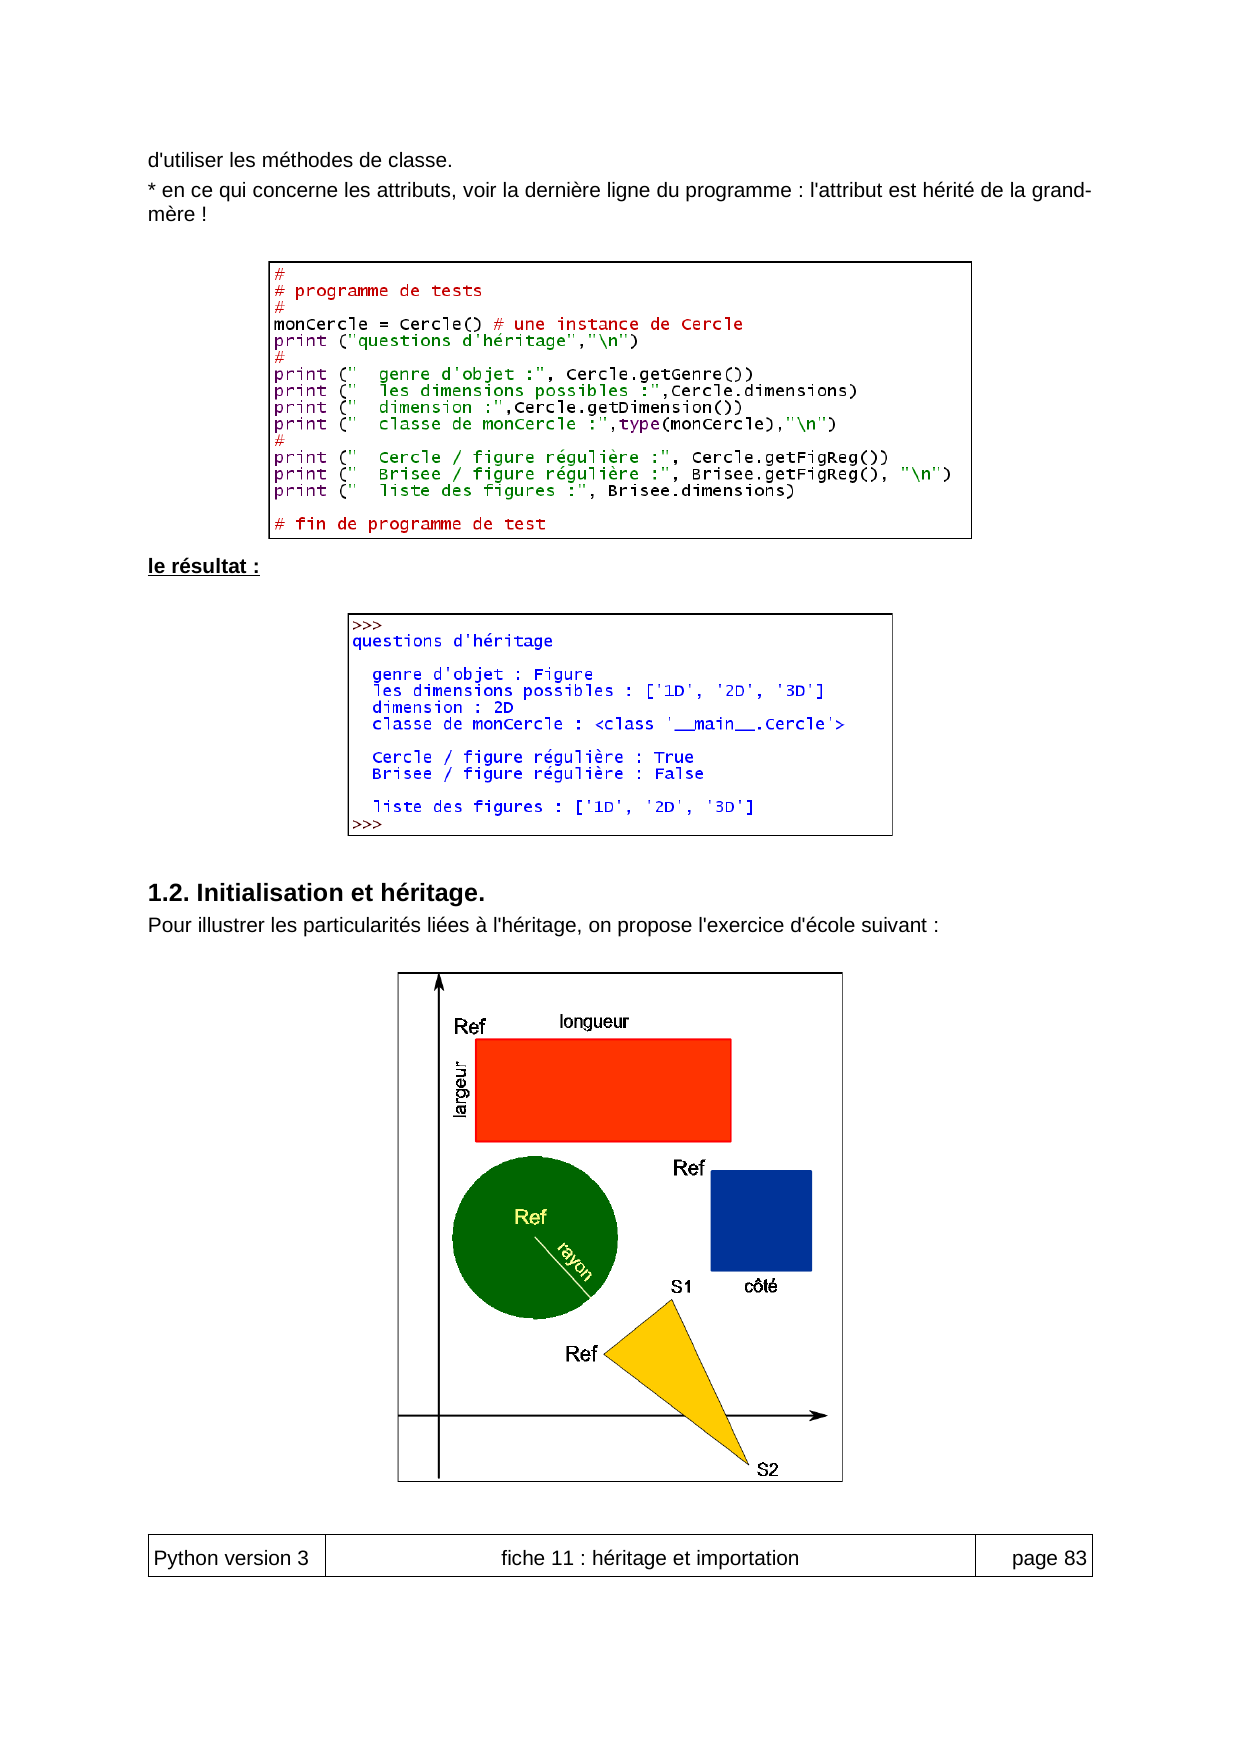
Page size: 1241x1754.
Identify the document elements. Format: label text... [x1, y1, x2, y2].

text * en ce qui concerne les attributs, voir la dernière ligne du programme : l'attribut est hérité de la grand-mère ! [148, 178, 1092, 226]
text le résultat : [148, 554, 1092, 578]
picture [268, 261, 972, 539]
text Pour illustrer les particularités liées à l'héritage, on propose l'exercice d'école suivant : [148, 913, 1092, 937]
picture [397, 972, 843, 1482]
text d'utiliser les méthodes de classe. [148, 148, 1092, 172]
subtitle 1.2. Initialisation et héritage. [148, 877, 1092, 907]
picture [347, 613, 893, 836]
